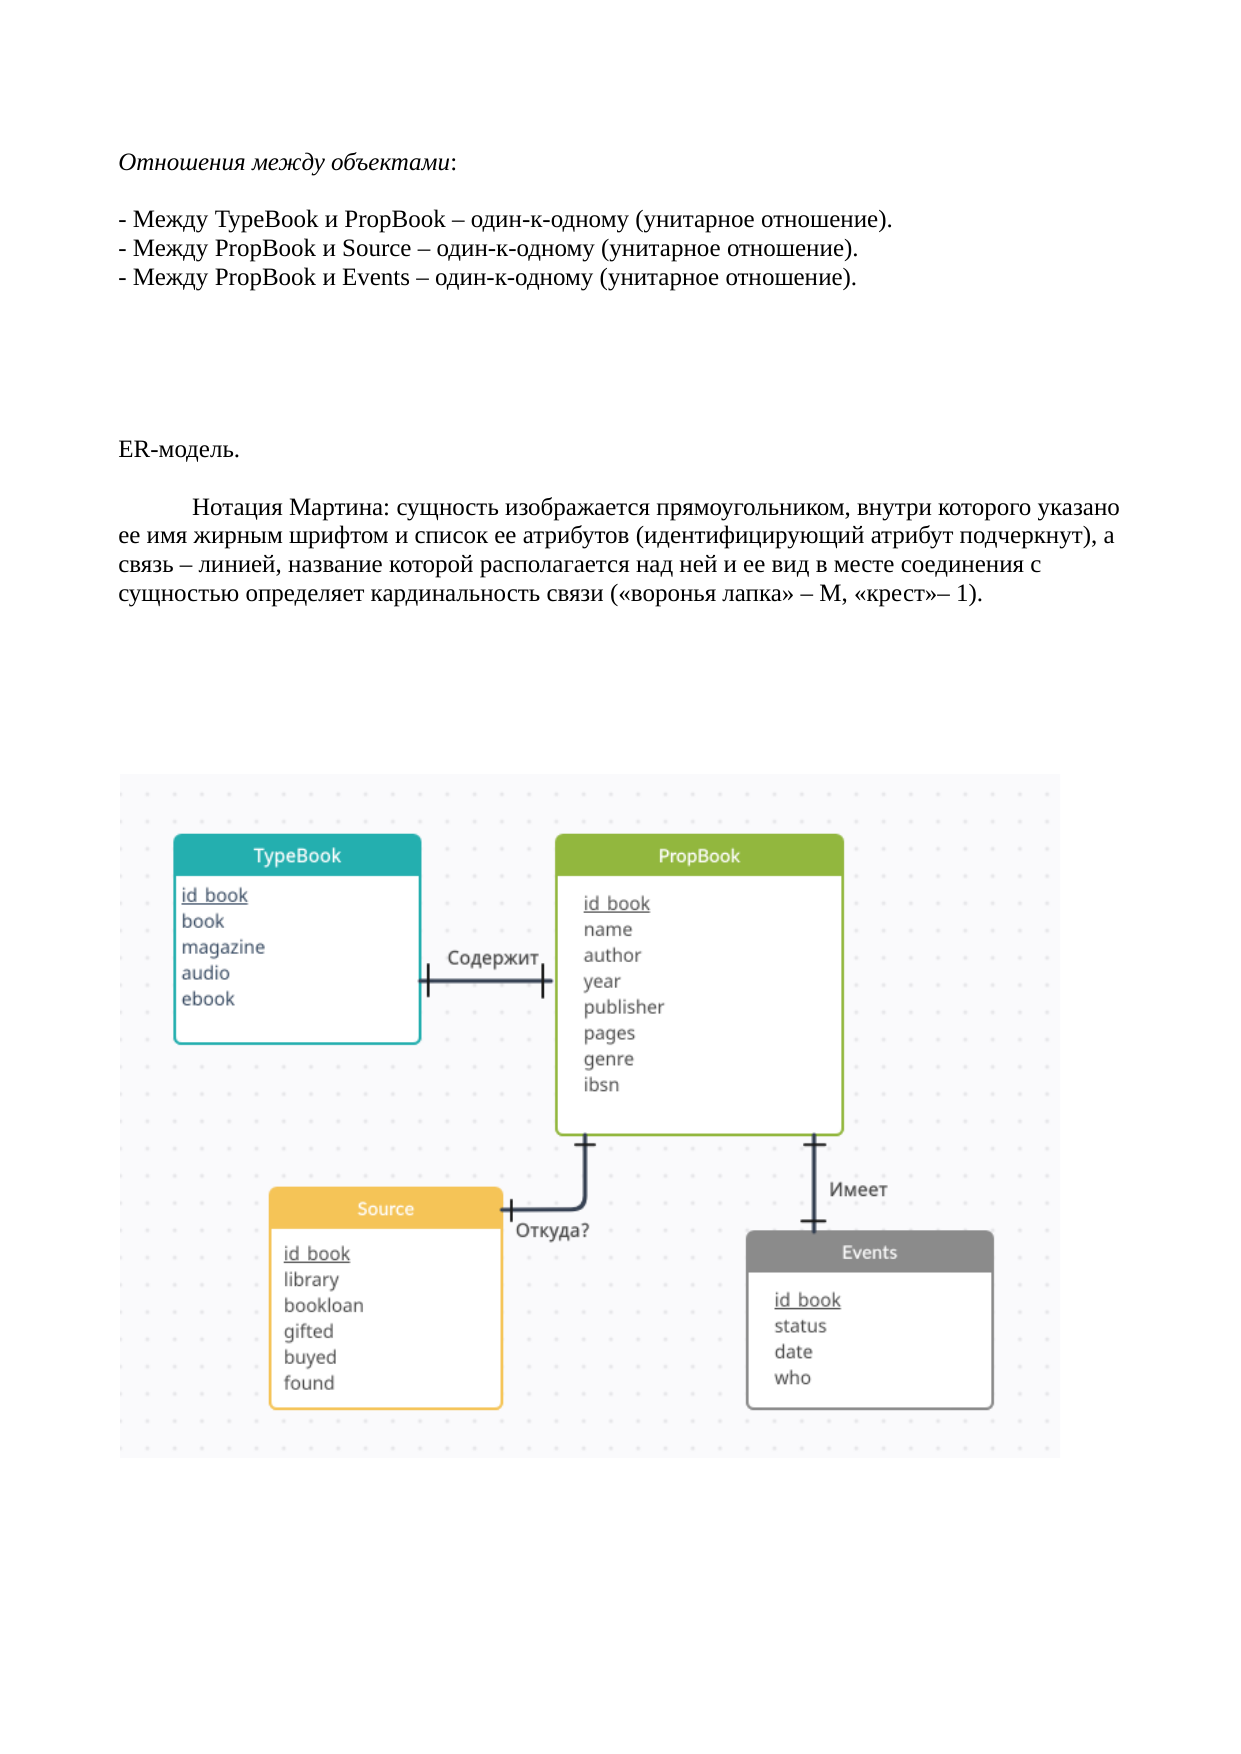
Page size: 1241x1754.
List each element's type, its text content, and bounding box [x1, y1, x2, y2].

text - Между PropBook и Events – один-к-одному (унитарное отношение). [118, 262, 1122, 291]
text Отношения между объектами: [118, 147, 1122, 176]
text Нотация Мартина: сущность изображается прямоугольником, внутри которого указано ее имя жирным шрифтом и список ее атрибутов (идентифицирующий атрибут подчеркнут), а связь – линией, название которой располагается над ней и ее вид в месте соединения с сущностью определяет кардинальность связи («воронья лапка» – М, «крест»– 1). [118, 492, 1122, 607]
text - Между TypeBook и PropBook – один-к-одному (унитарное отношение). [118, 204, 1122, 233]
text - Между PropBook и Source – один-к-одному (унитарное отношение). [118, 233, 1122, 262]
text ER-модель. [118, 434, 1122, 463]
picture [120, 774, 1061, 1458]
